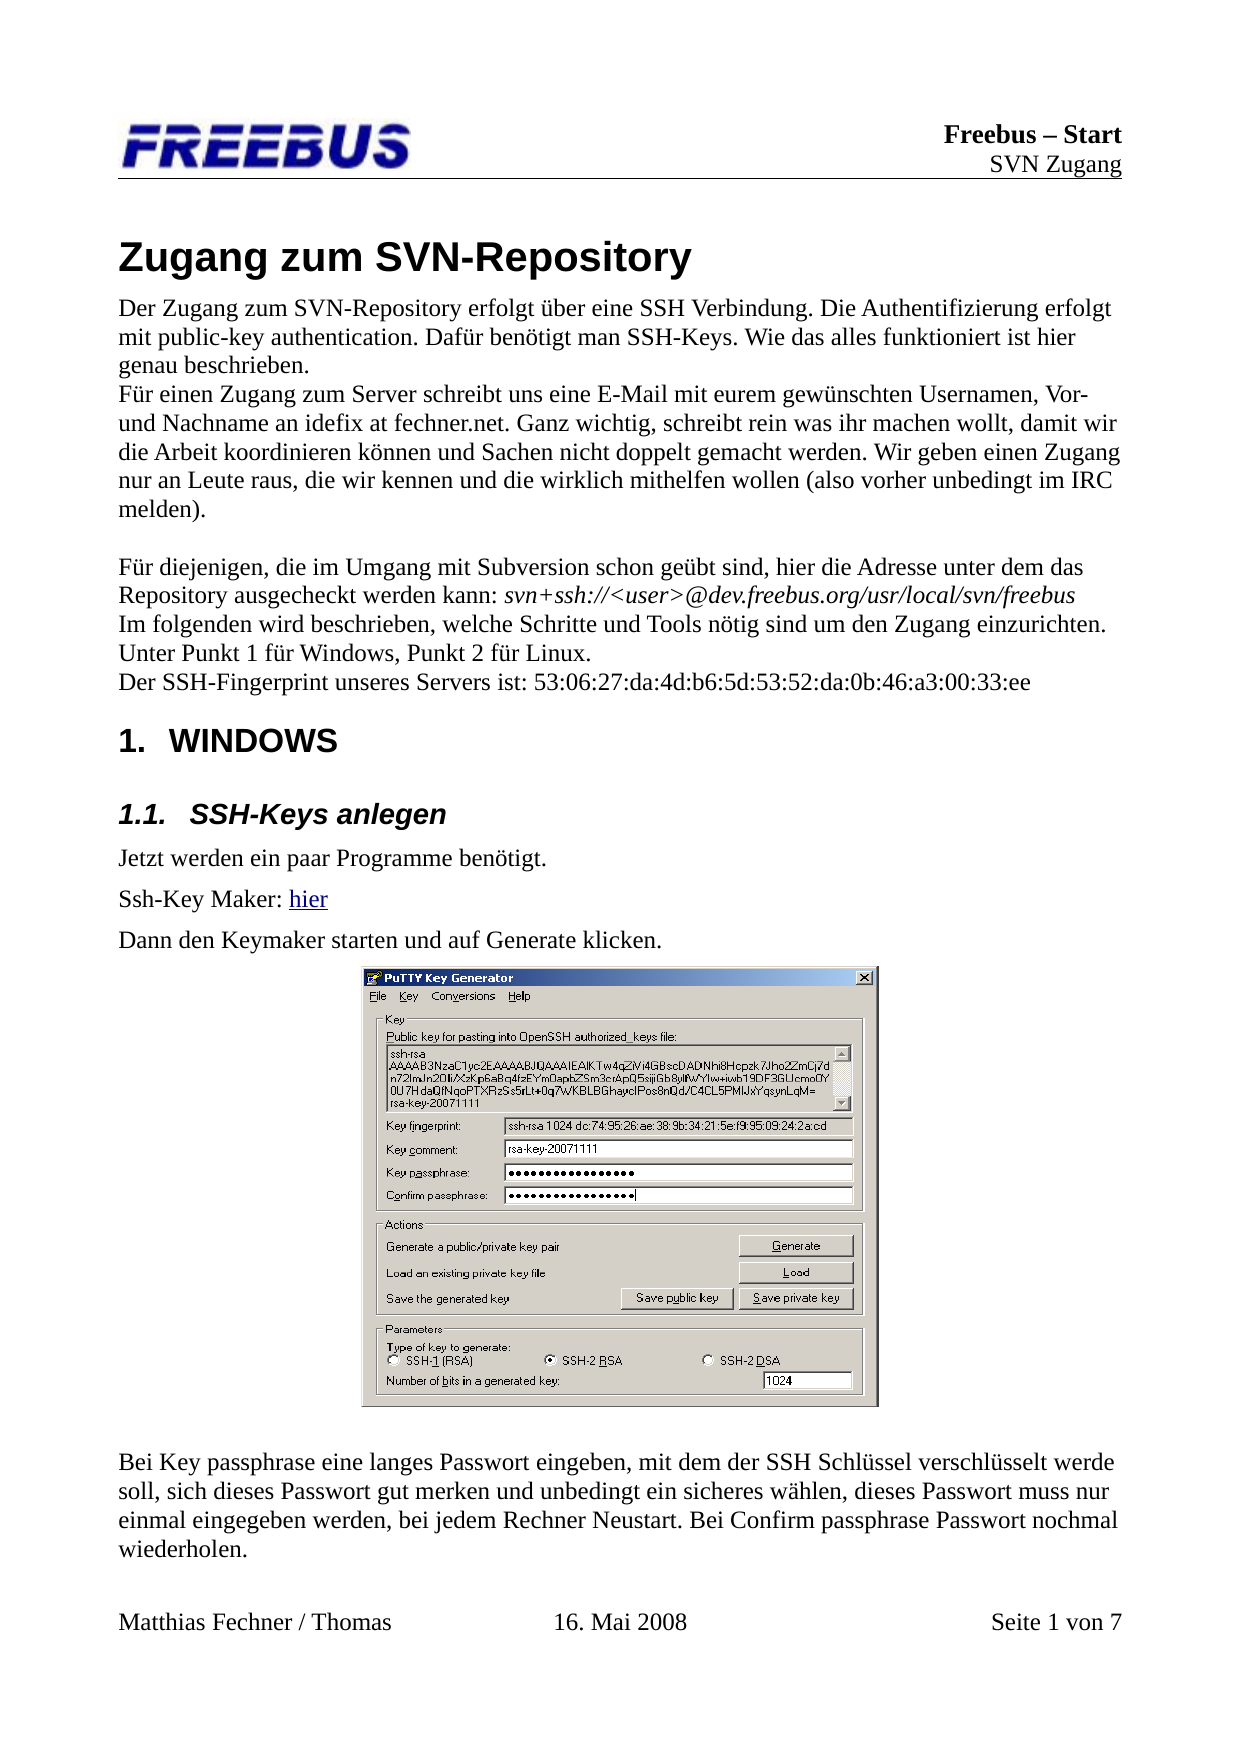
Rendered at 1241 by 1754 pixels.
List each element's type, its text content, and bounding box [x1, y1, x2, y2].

picture [361, 966, 879, 1407]
subtitle SSH-Keys anlegen [118, 797, 1122, 830]
text Dann den Keymaker starten und auf Generate klicken. [118, 925, 1122, 954]
subtitle WINDOWS [118, 721, 1122, 759]
text Der SSH-Fingerprint unseres Servers ist: 53:06:27:da:4d:b6:5d:53:52:da:0b:46:a3:00:33:ee [118, 667, 1122, 696]
text Jetzt werden ein paar Programme benötigt. [118, 843, 1122, 871]
subtitle Zugang zum SVN-Repository [118, 233, 1122, 281]
text Im folgenden wird beschrieben, welche Schritte und Tools nötig sind um den Zugang einzurichten. Unter Punkt 1 für Windows, Punkt 2 für Linux. [118, 609, 1122, 667]
picture [118, 118, 411, 172]
text Ssh-Key Maker: hier [118, 884, 1122, 913]
text Bei Key passphrase eine langes Passwort eingeben, mit dem der SSH Schlüssel verschlüsselt werde soll, sich dieses Passwort gut merken und unbedingt ein sicheres wählen, dieses Passwort muss nur einmal eingegeben werden, bei jedem Rechner Neustart. Bei Confirm passphrase Passwort nochmal wiederholen. [118, 1447, 1122, 1562]
text Der Zugang zum SVN-Repository erfolgt über eine SSH Verbindung. Die Authentifizierung erfolgt mit public-key authentication. Dafür benötigt man SSH-Keys. Wie das alles funktioniert ist hier genau beschrieben. [118, 293, 1122, 379]
text Für einen Zugang zum Server schreibt uns eine E-Mail mit eurem gewünschten Usernamen, Vor- und Nachname an idefix at fechner.net. Ganz wichtig, schreibt rein was ihr machen wollt, damit wir die Arbeit koordinieren können und Sachen nicht doppelt gemacht werden. Wir geben einen Zugang nur an Leute raus, die wir kennen und die wirklich mithelfen wollen (also vorher unbedingt im IRC melden). [118, 379, 1122, 523]
text Für diejenigen, die im Umgang mit Subversion schon geübt sind, hier die Adresse unter dem das Repository ausgecheckt werden kann: svn+ssh://<user>@dev.freebus.org/usr/local/svn/freebus [118, 552, 1122, 609]
